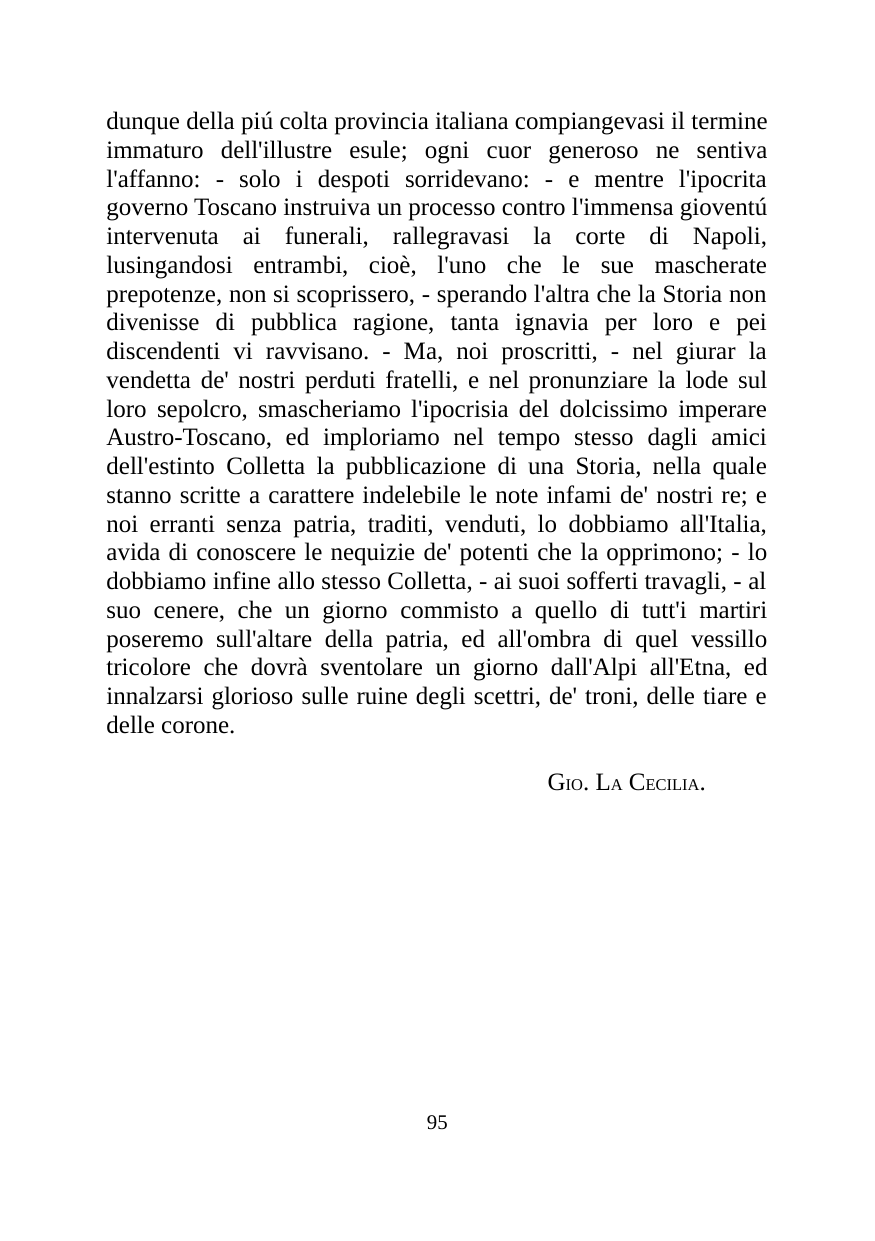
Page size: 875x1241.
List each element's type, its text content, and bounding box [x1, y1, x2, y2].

text Gio. La Cecilia. [106, 767, 706, 796]
text dunque della piú colta provincia italiana compiangevasi il termine immaturo dell'illustre esule; ogni cuor generoso ne sentiva l'affanno: - solo i despoti sorridevano: - e mentre l'ipocrita governo Toscano instruiva un processo contro l'immensa gioventú intervenuta ai funerali, rallegravasi la corte di Napoli, lusingandosi entrambi, cioè, l'uno che le sue mascherate prepotenze, non si scoprissero, - sperando l'altra che la Storia non divenisse di pubblica ragione, tanta ignavia per loro e pei discendenti vi ravvisano. - Ma, noi proscritti, - nel giurar la vendetta de' nostri perduti fratelli, e nel pronunziare la lode sul loro sepolcro, smascheriamo l'ipocrisia del dolcissimo imperare Austro-Toscano, ed imploriamo nel tempo stesso dagli amici dell'estinto Colletta la pubblicazione di una Storia, nella quale stanno scritte a carattere indelebile le note infami de' nostri re; e noi erranti senza patria, traditi, venduti, lo dobbiamo all'Italia, avida di conoscere le nequizie de' potenti che la opprimono; - lo dobbiamo infine allo stesso Colletta, - ai suoi sofferti travagli, - al suo cenere, che un giorno commisto a quello di tutt'i martiri poseremo sull'altare della patria, ed all'ombra di quel vessillo tricolore che dovrà sventolare un giorno dall'Alpi all'Etna, ed innalzarsi glorioso sulle ruine degli scettri, de' troni, delle tiare e delle corone. [106, 106, 768, 739]
